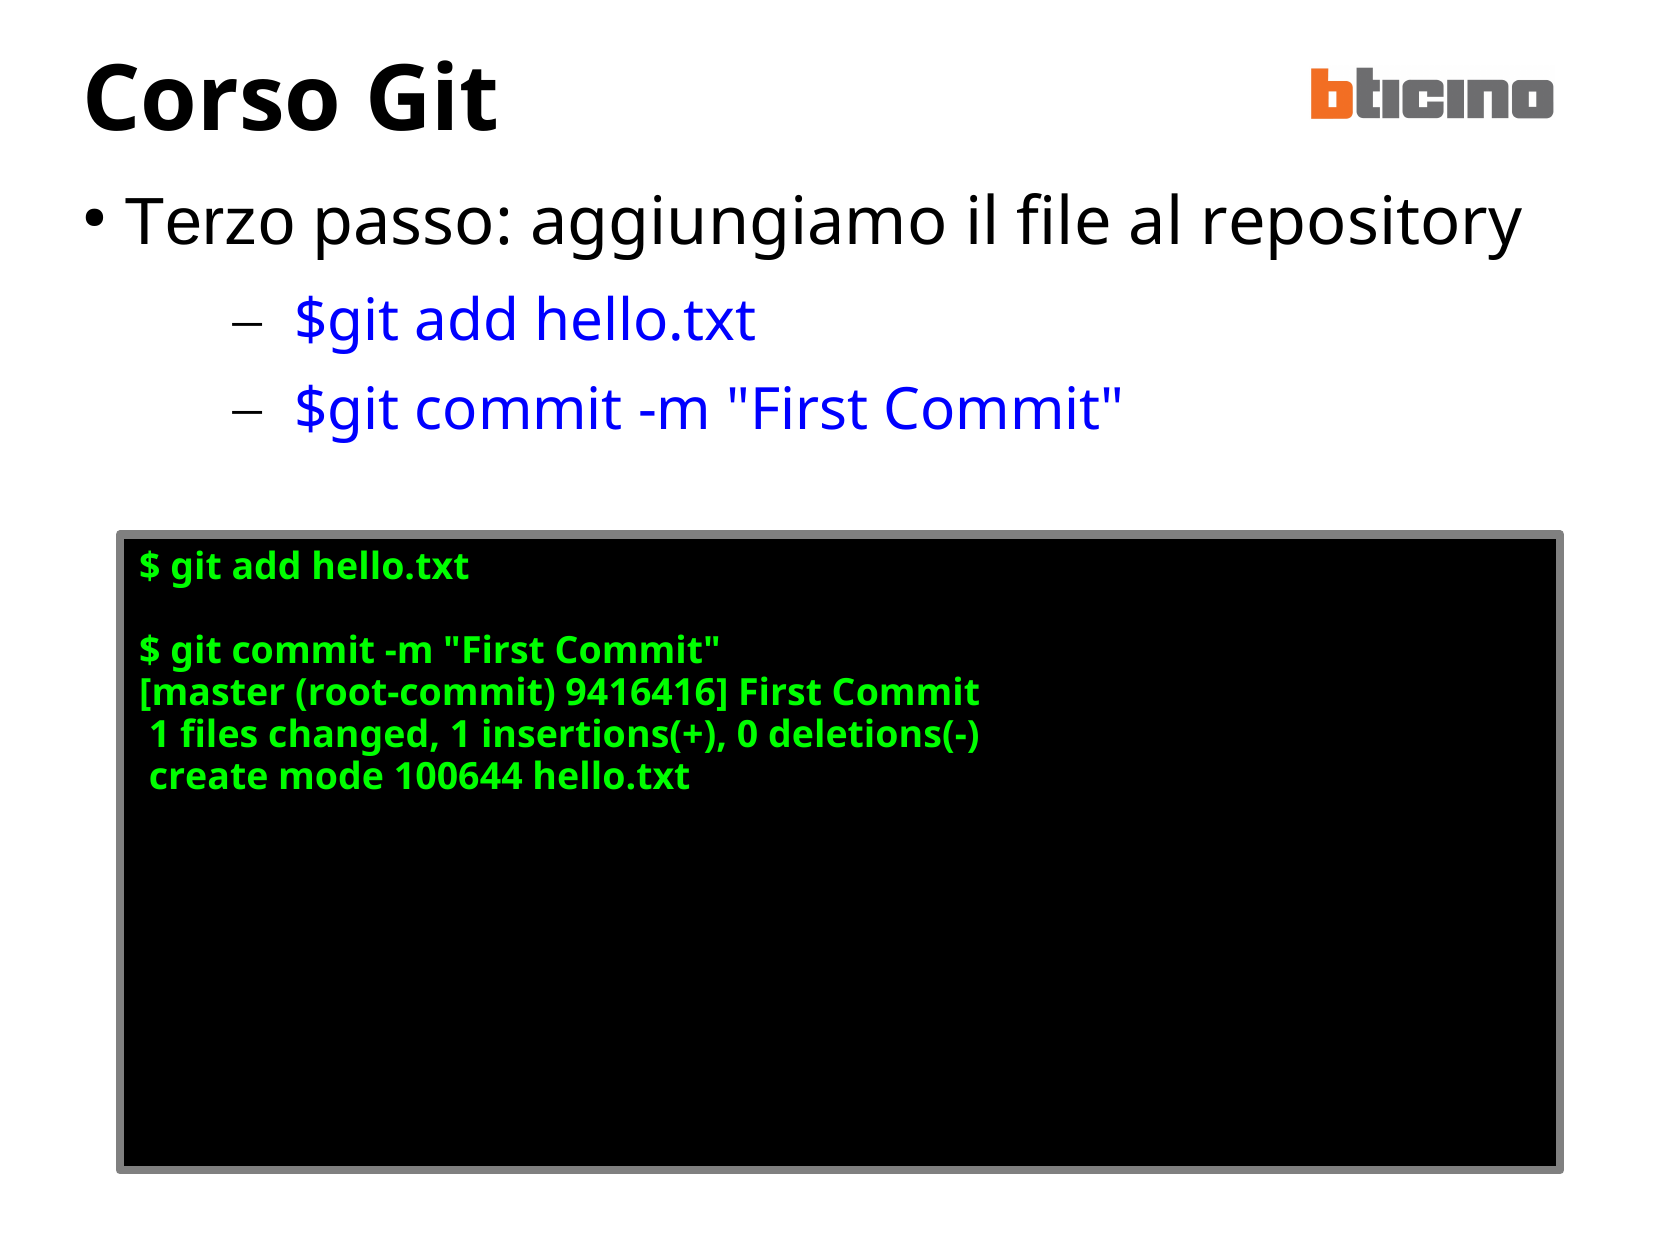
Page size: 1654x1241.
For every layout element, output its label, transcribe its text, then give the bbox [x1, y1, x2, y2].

list Terzo passo: aggiungiamo il file al repository $git add hello.txt $git commit -m "First Commit" [82, 180, 1561, 1186]
text_box $ git add hello.txt $ git commit -m "First Commit" [master (root-commit) 9416416] First Commit 1 files changed, 1 insertions(+), 0 deletions(-) create mode 100644 hello.txt [120, 534, 1561, 1171]
title Corso Git [82, 48, 1570, 151]
